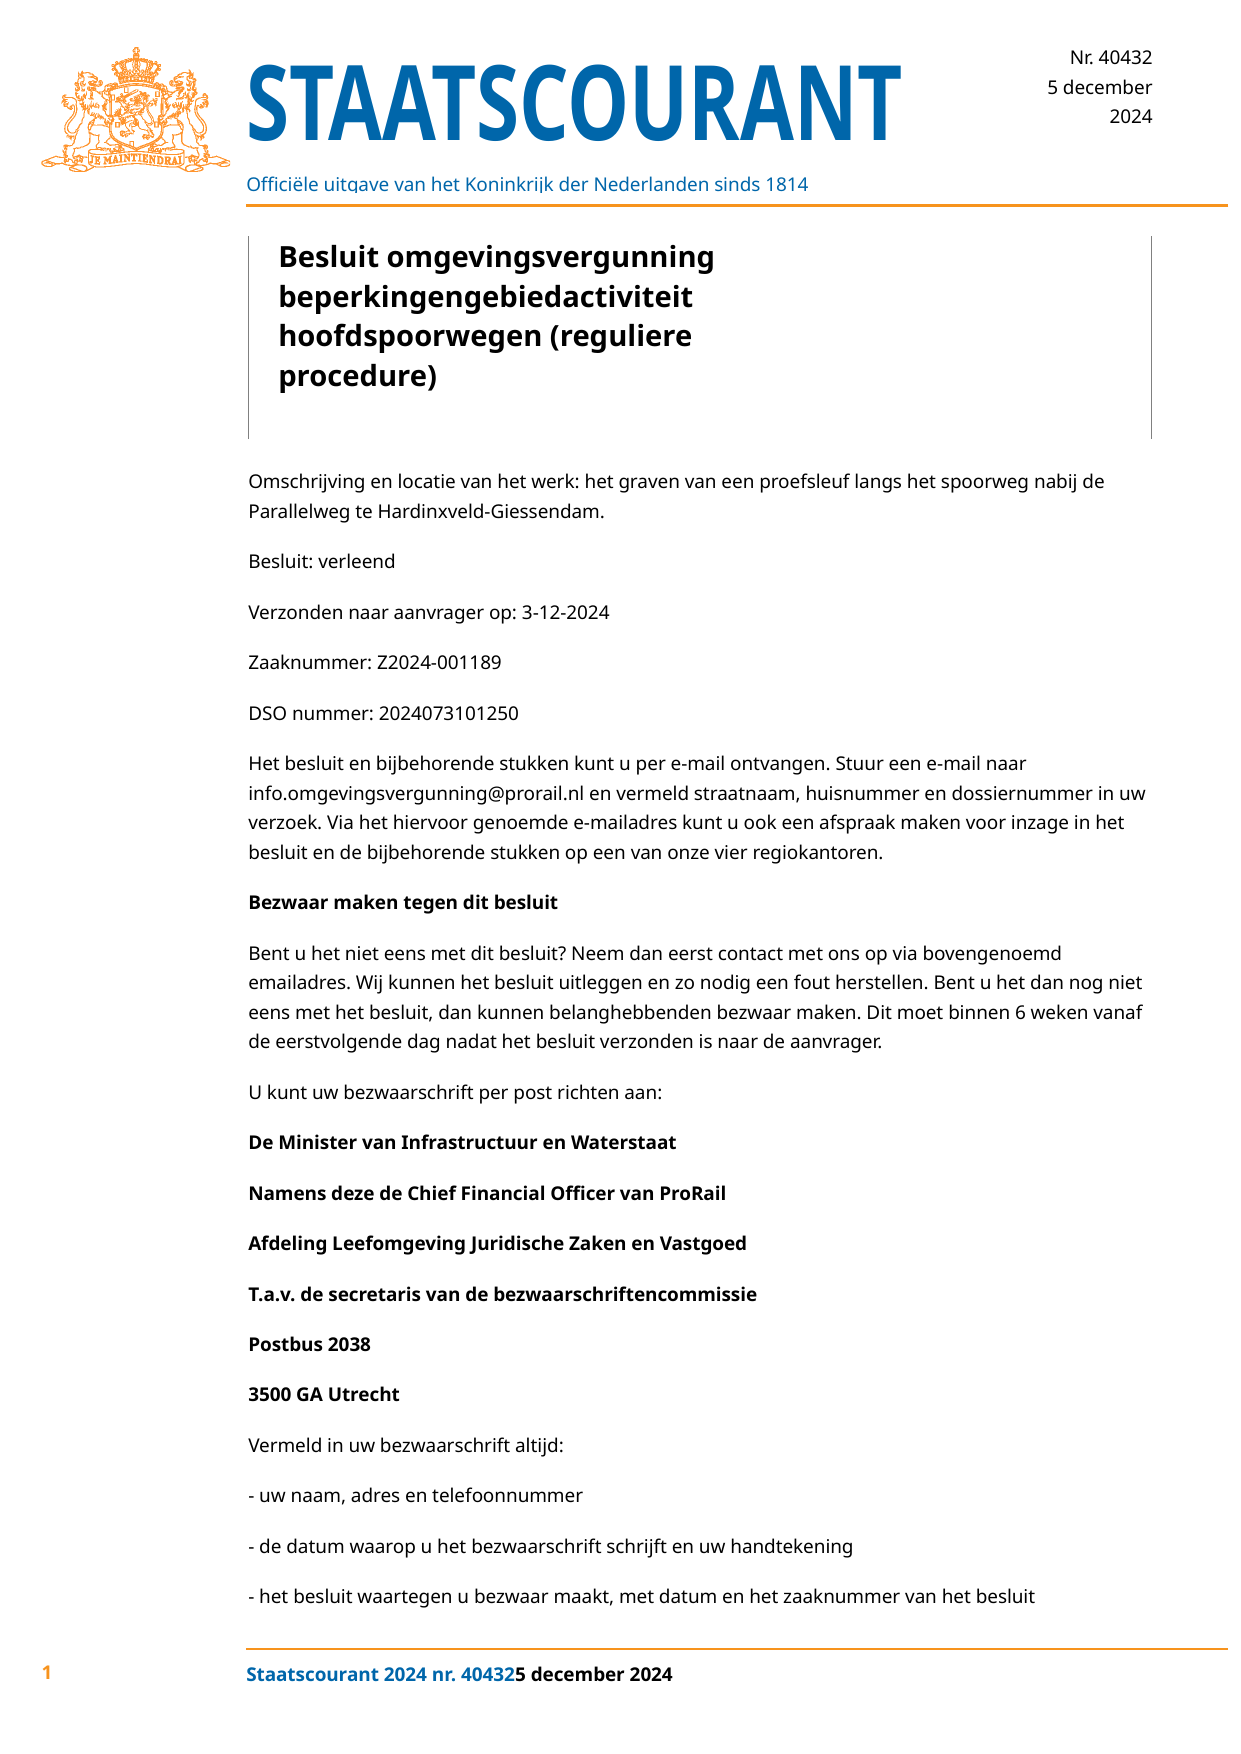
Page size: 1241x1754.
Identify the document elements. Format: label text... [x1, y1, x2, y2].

text Verzonden naar aanvrager op: 3-12-2024 [248, 599, 1152, 625]
text Afdeling Leefomgeving Juridische Zaken en Vastgoed [248, 1230, 1152, 1256]
text Het besluit en bijbehorende stukken kunt u per e-mail ontvangen. Stuur een e-mail naar info.omgevingsvergunning@prorail.nl en vermeld straatnaam, huisnummer en dossiernummer in uw verzoek. Via het hiervoor genoemde e-mailadres kunt u ook een afspraak maken voor inzage in het besluit en de bijbehorende stukken op een van onze vier regiokantoren. [248, 750, 1152, 865]
table_header [850, 236, 912, 413]
text Namens deze de Chief Financial Officer van ProRail [248, 1180, 1152, 1206]
text - uw naam, adres en telefoonnummer [248, 1482, 1152, 1508]
text Bezwaar maken tegen dit besluit [248, 889, 1152, 915]
text De Minister van Infrastructuur en Waterstaat [248, 1129, 1152, 1155]
text Zaaknummer: Z2024-001189 [248, 649, 1152, 675]
table_header Besluit omgevingsvergunning beperkingengebiedactiviteit hoofdspoorwegen (reguliere procedure) [249, 236, 850, 439]
picture [912, 236, 1090, 414]
text - de datum waarop u het bezwaarschrift schrijft en uw handtekening [248, 1533, 1152, 1558]
table_header [850, 414, 1151, 439]
text DSO nummer: 2024073101250 [248, 700, 1152, 726]
text Postbus 2038 [248, 1331, 1152, 1357]
text Besluit: verleend [248, 549, 1152, 574]
picture [41, 47, 231, 172]
text 3500 GA Utrecht [248, 1382, 1152, 1407]
text Bent u het niet eens met dit besluit? Neem dan eerst contact met ons op via bovengenoemd emailadres. Wij kunnen het besluit uitleggen en zo nodig een fout herstellen. Bent u het dan nog niet eens met het besluit, dan kunnen belanghebbenden bezwaar maken. Dit moet binnen 6 weken vanaf de eerstvolgende dag nadat het besluit verzonden is naar de aanvrager. [248, 940, 1152, 1054]
table_header [1090, 236, 1151, 413]
text Vermeld in uw bezwaarschrift altijd: [248, 1432, 1152, 1458]
text T.a.v. de secretaris van de bezwaarschriftencommissie [248, 1281, 1152, 1306]
text Omschrijving en locatie van het werk: het graven van een proefsleuf langs het spoorweg nabij de Parallelweg te Hardinxveld-Giessendam. [248, 469, 1152, 524]
text - het besluit waartegen u bezwaar maakt, met datum en het zaaknummer van het besluit [248, 1583, 1152, 1609]
text U kunt uw bezwaarschrift per post richten aan: [248, 1079, 1152, 1105]
